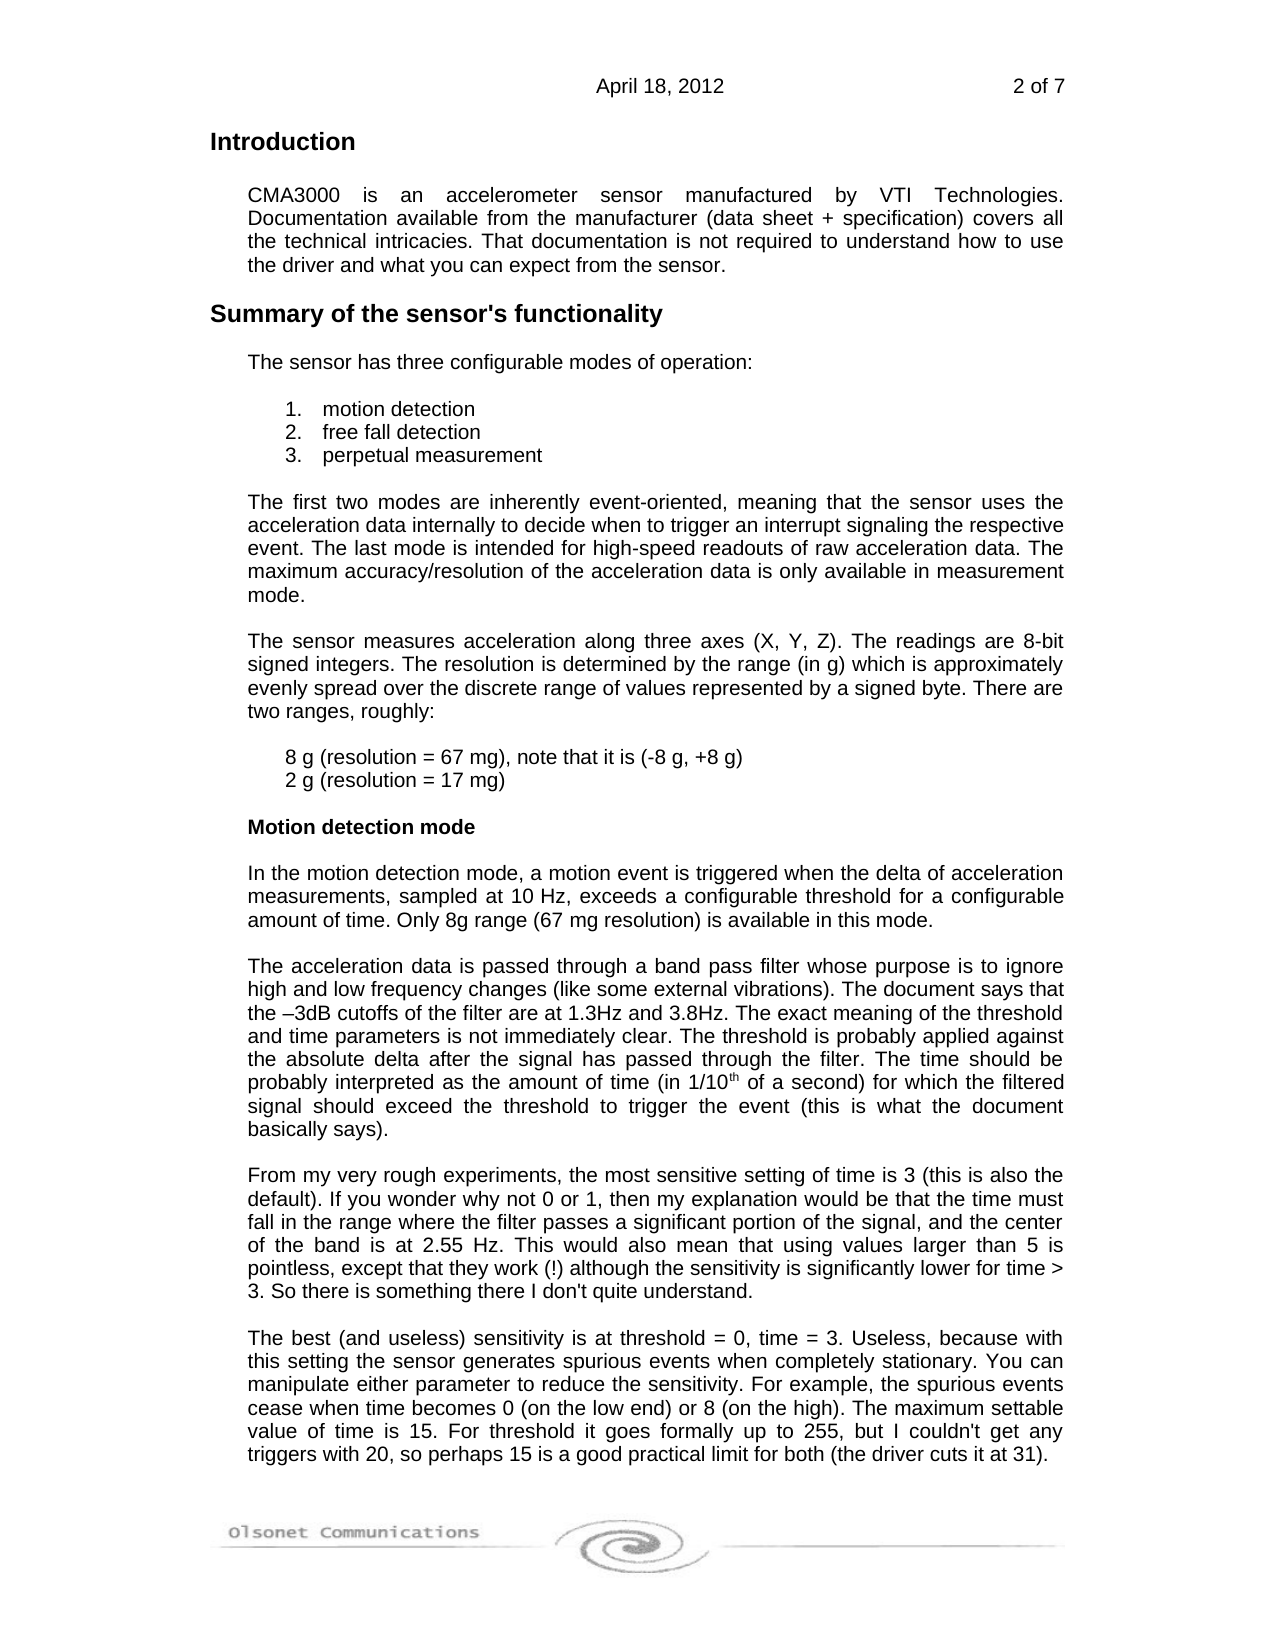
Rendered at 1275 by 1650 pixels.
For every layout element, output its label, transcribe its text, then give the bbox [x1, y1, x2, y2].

list perpetual measurement [285, 444, 1065, 467]
text The best (and useless) sensitivity is at threshold = 0, time = 3. Useless, because with this setting the sensor generates spurious events when completely stationary. You can manipulate either parameter to reduce the sensitivity. For example, the spurious events cease when time becomes 0 (on the low end) or 8 (on the high). The maximum settable value of time is 15. For threshold it goes formally up to 255, but I couldn't get any triggers with 20, so perhaps 15 is a good practical limit for both (the driver cuts it at 31). [247, 1326, 1065, 1466]
text 8 g (resolution = 67 mg), note that it is (-8 g, +8 g) [285, 746, 1065, 769]
subtitle Summary of the sensor's functionality [210, 300, 1065, 328]
subtitle Motion detection mode [247, 815, 1065, 839]
text 2 g (resolution = 17 mg) [285, 769, 1065, 792]
picture [210, 1504, 1065, 1596]
text The acceleration data is passed through a band pass filter whose purpose is to ignore high and low frequency changes (like some external vibrations). The document says that the –3dB cutoffs of the filter are at 1.3Hz and 3.8Hz. The exact meaning of the threshold and time parameters is not immediately clear. The threshold is probably applied against the absolute delta after the signal has passed through the filter. The time should be probably interpreted as the amount of time (in 1/10th of a second) for which the filtered signal should exceed the threshold to trigger the event (this is what the document basically says). [247, 955, 1065, 1141]
text The first two modes are inherently event-oriented, meaning that the sensor uses the acceleration data internally to decide when to trigger an interrupt signaling the respective event. The last mode is intended for high-speed readouts of raw acceleration data. The maximum accuracy/resolution of the acceleration data is only available in measurement mode. [247, 490, 1065, 606]
text CMA3000 is an accelerometer sensor manufactured by VTI Technologies. Documentation available from the manufacturer (data sheet + specification) covers all the technical intricacies. That documentation is not required to understand how to use the driver and what you can expect from the sensor. [247, 183, 1065, 276]
subtitle Introduction [210, 128, 1065, 156]
text In the motion detection mode, a motion event is triggered when the delta of acceleration measurements, sampled at 10 Hz, exceeds a configurable threshold for a configurable amount of time. Only 8g range (67 mg resolution) is available in this mode. [247, 862, 1065, 932]
text The sensor has three configurable modes of operation: [247, 351, 1065, 374]
text The sensor measures acceleration along three axes (X, Y, Z). The readings are 8-bit signed integers. The resolution is determined by the range (in g) which is approximately evenly spread over the discrete range of values represented by a signed byte. There are two ranges, roughly: [247, 629, 1065, 722]
text From my very rough experiments, the most sensitive setting of time is 3 (this is also the default). If you wonder why not 0 or 1, then my explanation would be that the time must fall in the range where the filter passes a significant portion of the signal, and the center of the band is at 2.55 Hz. This would also mean that using values larger than 5 is pointless, except that they work (!) although the sensitivity is significantly lower for time > 3. So there is something there I don't quite understand. [247, 1164, 1065, 1303]
list motion detection [285, 397, 1065, 421]
list free fall detection [285, 421, 1065, 444]
